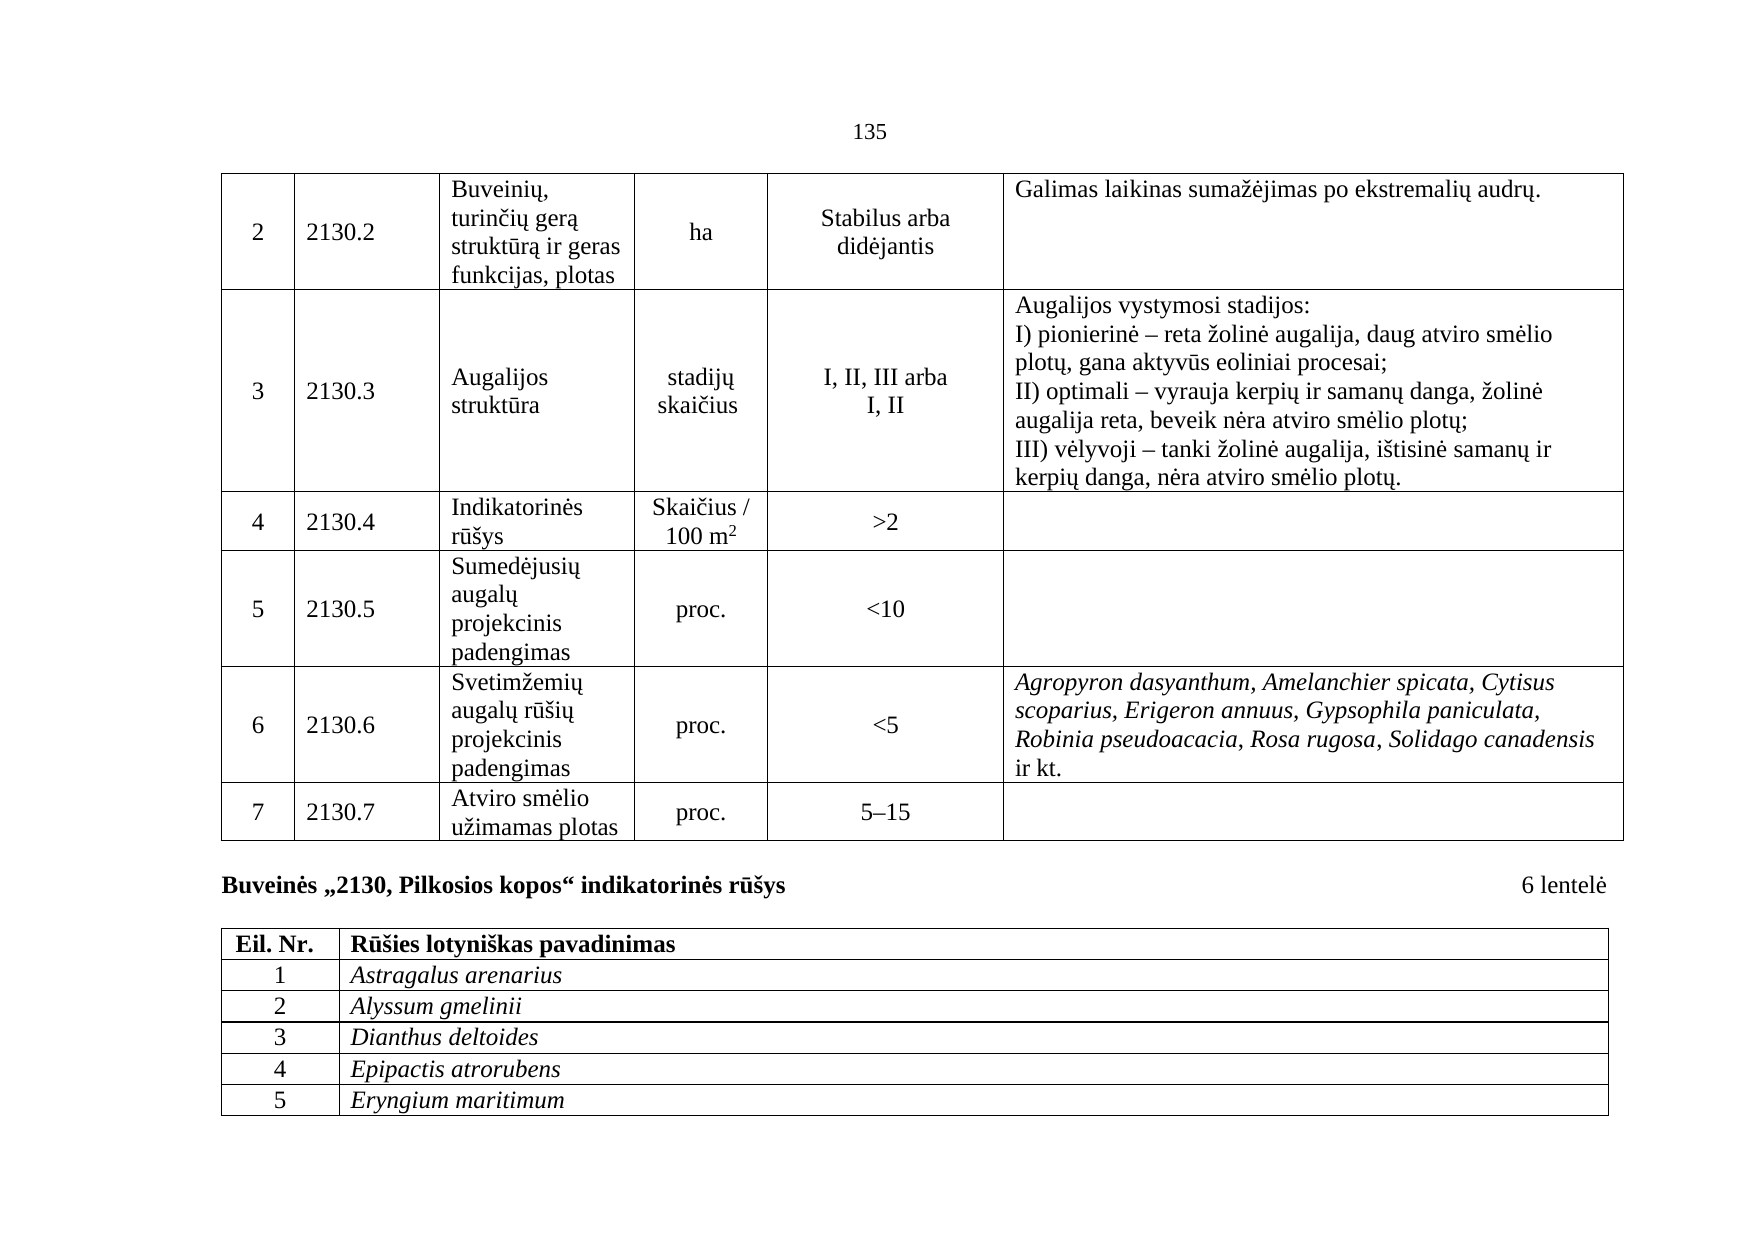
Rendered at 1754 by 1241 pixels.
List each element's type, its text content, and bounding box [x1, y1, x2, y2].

table_cell 2130.5 [295, 551, 439, 666]
table_cell 5 [222, 551, 294, 666]
table_cell Skaičius / 100 m2 [635, 492, 767, 550]
table_cell 2130.4 [295, 492, 439, 550]
table_cell proc. [635, 551, 767, 666]
table_cell Svetimžemių augalų rūšių projekcinis padengimas [440, 667, 634, 782]
table_cell Indikatorinės rūšys [440, 492, 634, 550]
table_cell proc. [635, 667, 767, 782]
table_cell [1004, 783, 1623, 840]
table_cell stadijų skaičius [635, 290, 767, 491]
table_cell [1004, 492, 1623, 550]
table_cell 5–15 [768, 783, 1003, 840]
table_header Eil. Nr. [222, 929, 339, 959]
table_cell 2130.2 [295, 174, 439, 289]
table_cell Buveinių, turinčių gerą struktūrą ir geras funkcijas, plotas [440, 174, 634, 289]
table_cell 6 [222, 667, 294, 782]
table_cell 4 [222, 492, 294, 550]
table_cell Sumedėjusių augalų projekcinis padengimas [440, 551, 634, 666]
table_cell 2 [222, 991, 339, 1021]
table_cell Eryngium maritimum [340, 1085, 1608, 1115]
table_cell <10 [768, 551, 1003, 666]
table_cell 4 [222, 1054, 339, 1084]
table_cell Alyssum gmelinii [340, 991, 1608, 1021]
table_cell [1004, 551, 1623, 666]
table_cell 2130.7 [295, 783, 439, 840]
table_cell Galimas laikinas sumažėjimas po ekstremalių audrų. [1004, 174, 1623, 289]
table_cell 1 [222, 960, 339, 990]
table_cell 2130.6 [295, 667, 439, 782]
table_cell proc. [635, 783, 767, 840]
table_cell 3 [222, 1023, 339, 1053]
table_cell Augalijos struktūra [440, 290, 634, 491]
table_cell 7 [222, 783, 294, 840]
table_cell Agropyron dasyanthum, Amelanchier spicata, Cytisus scoparius, Erigeron annuus, Gypsophila paniculata, Robinia pseudoacacia, Rosa rugosa, Solidago canadensis ir kt. [1004, 667, 1623, 782]
table_header Rūšies lotyniškas pavadinimas [340, 929, 1608, 959]
table_cell <5 [768, 667, 1003, 782]
table_cell ha [635, 174, 767, 289]
table_cell Astragalus arenarius [340, 960, 1608, 990]
table_cell 3 [222, 290, 294, 491]
text Buveinės „2130, Pilkosios kopos“ indikatorinės rūšys 6 lentelė [221, 870, 1639, 899]
table_cell Augalijos vystymosi stadijos: I) pionierinė – reta žolinė augalija, daug atviro smėlio plotų, gana aktyvūs eoliniai procesai; II) optimali – vyrauja kerpių ir samanų danga, žolinė augalija reta, beveik nėra atviro smėlio plotų; III) vėlyvoji – tanki žolinė augalija, ištisinė samanų ir kerpių danga, nėra atviro smėlio plotų. [1004, 290, 1623, 491]
table_cell Dianthus deltoides [340, 1023, 1608, 1053]
table_cell 2130.3 [295, 290, 439, 491]
table_cell 5 [222, 1085, 339, 1115]
table_cell Atviro smėlio užimamas plotas [440, 783, 634, 840]
table_cell Epipactis atrorubens [340, 1054, 1608, 1084]
table_cell 2 [222, 174, 294, 289]
table_cell I, II, III arba I, II [768, 290, 1003, 491]
table_cell Stabilus arba didėjantis [768, 174, 1003, 289]
table_cell >2 [768, 492, 1003, 550]
